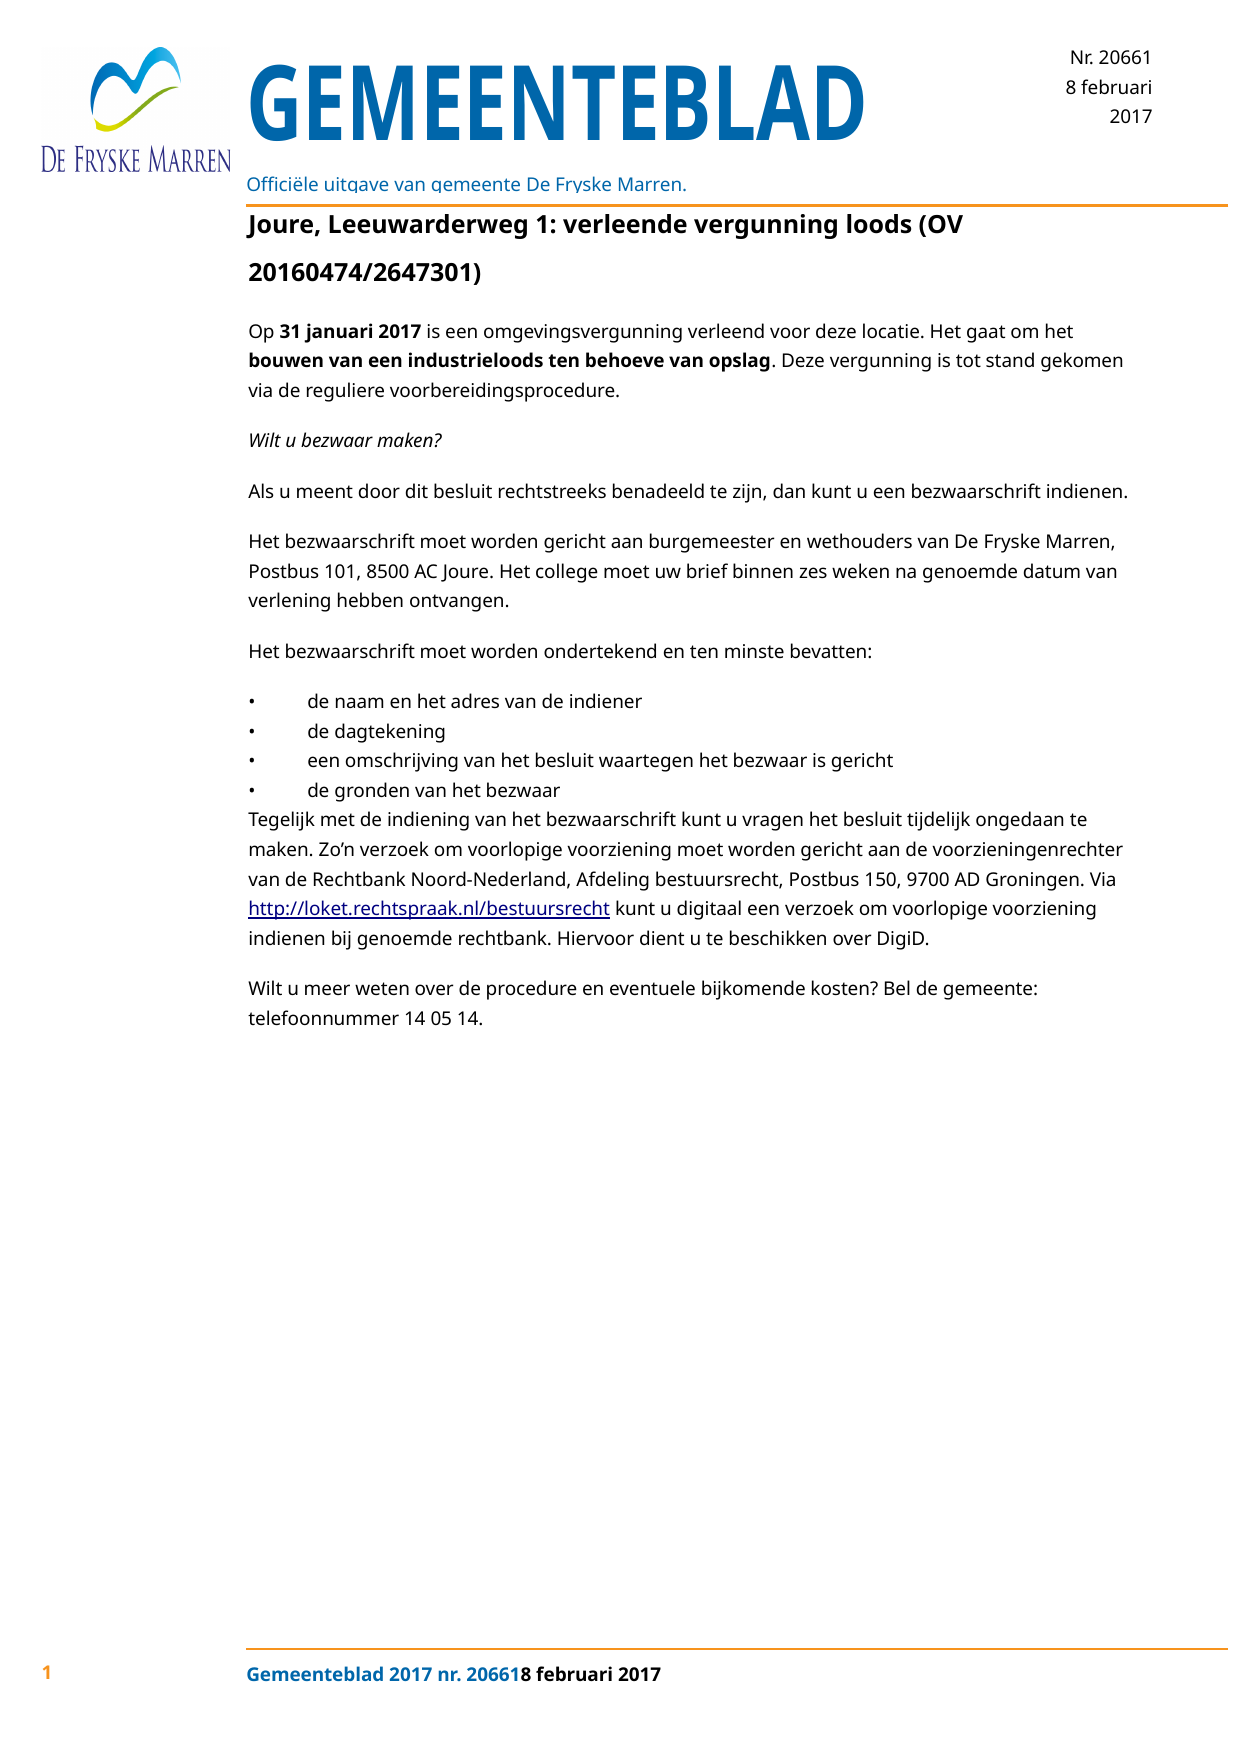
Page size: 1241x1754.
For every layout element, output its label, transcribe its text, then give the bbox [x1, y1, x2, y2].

text Als u meent door dit besluit rechtstreeks benadeeld te zijn, dan kunt u een bezwaarschrift indienen. [248, 478, 1152, 504]
text Tegelijk met de indiening van het bezwaarschrift kunt u vragen het besluit tijdelijk ongedaan te maken. Zo’n verzoek om voorlopige voorziening moet worden gericht aan de voorzieningenrechter van de Rechtbank Noord-Nederland, Afdeling bestuursrecht, Postbus 150, 9700 AD Groningen. Via http://loket.rechtspraak.nl/bestuursrecht kunt u digitaal een verzoek om voorlopige voorziening indienen bij genoemde rechtbank. Hiervoor dient u te beschikken over DigiD. [248, 807, 1152, 951]
list de dagtekening [248, 718, 1152, 744]
list de gronden van het bezwaar [248, 777, 1152, 803]
picture [41, 47, 231, 172]
text Wilt u bezwaar maken? [248, 427, 1152, 453]
list een omschrijving van het besluit waartegen het bezwaar is gericht [248, 747, 1152, 773]
text Op 31 januari 2017 is een omgevingsvergunning verleend voor deze locatie. Het gaat om het bouwen van een industrieloods ten behoeve van opslag. Deze vergunning is tot stand gekomen via de reguliere voorbereidingsprocedure. [248, 318, 1152, 403]
list de naam en het adres van de indiener [248, 688, 1152, 714]
text Het bezwaarschrift moet worden ondertekend en ten minste bevatten: [248, 638, 1152, 664]
text Wilt u meer weten over de procedure en eventuele bijkomende kosten? Bel de gemeente: telefoonnummer 14 05 14. [248, 975, 1152, 1031]
text Joure, Leeuwarderweg 1: verleende vergunning loods (OV 20160474/2647301) [248, 207, 1152, 288]
text Het bezwaarschrift moet worden gericht aan burgemeester en wethouders van De Fryske Marren, Postbus 101, 8500 AC Joure. Het college moet uw brief binnen zes weken na genoemde datum van verlening hebben ontvangen. [248, 528, 1152, 613]
